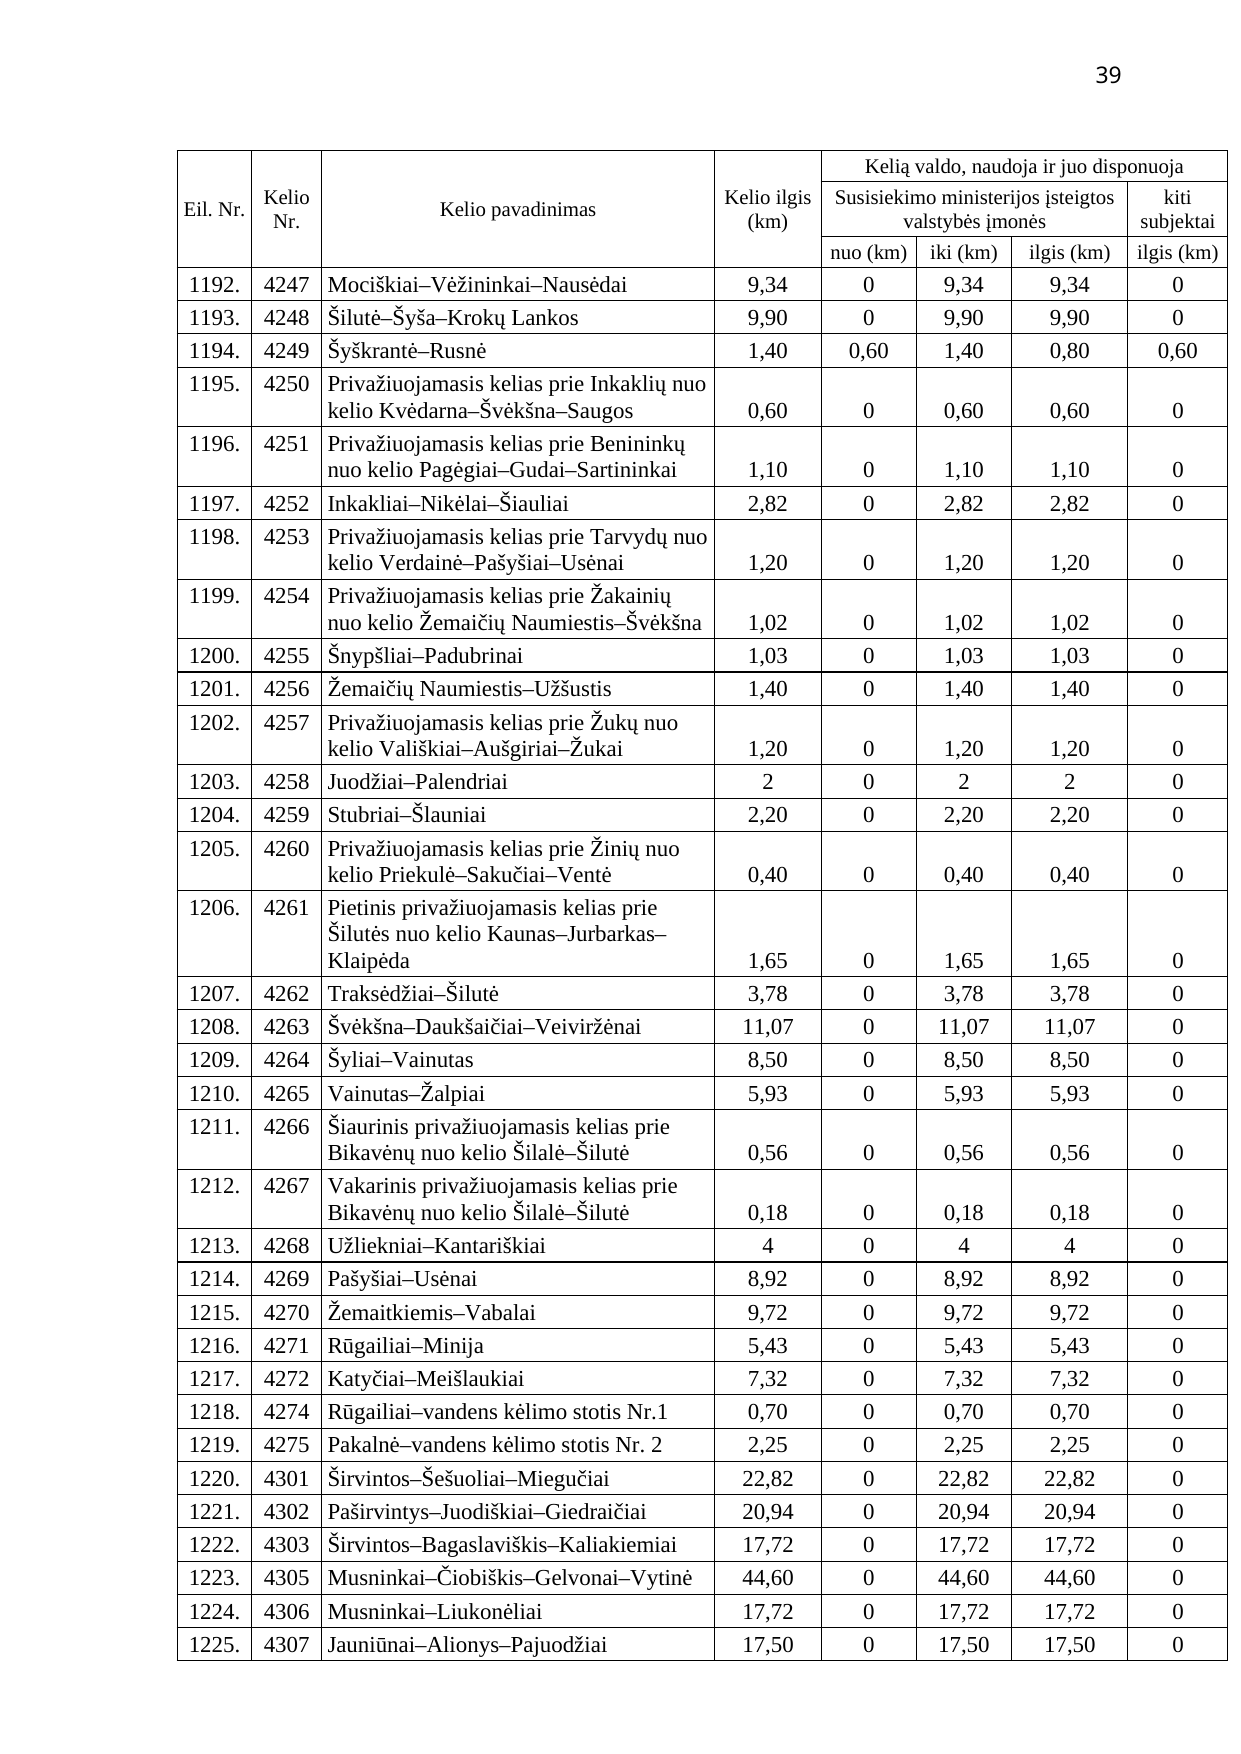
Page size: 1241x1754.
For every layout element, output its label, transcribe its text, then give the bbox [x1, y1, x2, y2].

table_cell 0 [822, 368, 916, 426]
table_cell 0 [1128, 1595, 1227, 1627]
table_cell 20,94 [917, 1495, 1011, 1527]
table_cell 7,32 [1012, 1362, 1127, 1394]
table_header Kelio ilgis (km) [715, 151, 821, 267]
table_cell 0 [1128, 1628, 1227, 1660]
table_cell 1200. [178, 639, 251, 671]
table_cell 4256 [252, 673, 321, 704]
table_cell 2,20 [1012, 799, 1127, 831]
table_cell 0 [822, 1329, 916, 1361]
table_cell 44,60 [715, 1562, 821, 1594]
table_cell 0 [822, 1628, 916, 1660]
table_cell 0 [822, 487, 916, 519]
table_cell 0 [1128, 268, 1227, 300]
table_cell 0,18 [917, 1170, 1011, 1228]
table_cell 4307 [252, 1628, 321, 1660]
table_cell 0 [1128, 1495, 1227, 1527]
table_cell 0 [1128, 1263, 1227, 1295]
table_cell 0 [1128, 1044, 1227, 1076]
table_cell 1210. [178, 1077, 251, 1109]
table_cell 1198. [178, 520, 251, 578]
table_cell 0 [822, 1528, 916, 1561]
table_cell Susisiekimo ministerijos įsteigtos valstybės įmonės [822, 182, 1127, 236]
table_cell 0 [1128, 427, 1227, 486]
table_cell 17,72 [917, 1528, 1011, 1561]
table_cell Žemaitkiemis–Vabalai [322, 1296, 714, 1328]
table_cell Šilutė–Šyša–Krokų Lankos [322, 301, 714, 333]
table_cell 11,07 [715, 1010, 821, 1043]
table_cell 1,02 [1012, 580, 1127, 638]
table_cell 4274 [252, 1395, 321, 1428]
table_cell 4306 [252, 1595, 321, 1627]
table_cell 9,90 [917, 301, 1011, 333]
table_cell Vakarinis privažiuojamasis kelias prie Bikavėnų nuo kelio Šilalė–Šilutė [322, 1170, 714, 1228]
table_cell 0 [1128, 1429, 1227, 1461]
table_cell 0 [1128, 1562, 1227, 1594]
table_cell 0,80 [1012, 334, 1127, 367]
table_cell 1,20 [1012, 520, 1127, 578]
table_cell 4275 [252, 1429, 321, 1461]
table_cell 1204. [178, 799, 251, 831]
table_cell 4 [917, 1229, 1011, 1261]
table_cell 5,93 [917, 1077, 1011, 1109]
table_cell 1197. [178, 487, 251, 519]
table_cell 1220. [178, 1462, 251, 1494]
table_cell 0 [1128, 1077, 1227, 1109]
table_cell 4266 [252, 1110, 321, 1169]
table_cell 2 [715, 765, 821, 797]
table_cell 8,50 [917, 1044, 1011, 1076]
table_cell 2 [1012, 765, 1127, 797]
table_cell Širvintos–Bagaslaviškis–Kaliakiemiai [322, 1528, 714, 1561]
table_cell Rūgailiai–vandens kėlimo stotis Nr.1 [322, 1395, 714, 1428]
table_cell 0 [822, 1462, 916, 1494]
table_cell 4 [1012, 1229, 1127, 1261]
table_cell 7,32 [917, 1362, 1011, 1394]
table_cell 4270 [252, 1296, 321, 1328]
table_cell 5,43 [917, 1329, 1011, 1361]
table_cell Šyliai–Vainutas [322, 1044, 714, 1076]
table_cell kiti subjektai [1128, 182, 1227, 236]
table_cell 5,43 [1012, 1329, 1127, 1361]
table_cell Katyčiai–Meišlaukiai [322, 1362, 714, 1394]
table_cell 22,82 [1012, 1462, 1127, 1494]
table_cell Švėkšna–Daukšaičiai–Veiviržėnai [322, 1010, 714, 1043]
table_cell 0,60 [917, 368, 1011, 426]
table_cell 0 [1128, 301, 1227, 333]
table_cell 0 [1128, 1110, 1227, 1169]
table_cell 44,60 [917, 1562, 1011, 1594]
table_cell 0,56 [917, 1110, 1011, 1169]
table_cell 1,03 [1012, 639, 1127, 671]
table_cell 1,40 [1012, 673, 1127, 704]
table_cell 1,10 [715, 427, 821, 486]
table_cell Šnypšliai–Padubrinai [322, 639, 714, 671]
table_cell 1,10 [917, 427, 1011, 486]
table_cell 9,34 [917, 268, 1011, 300]
table_cell 0 [822, 1110, 916, 1169]
table_cell 9,72 [917, 1296, 1011, 1328]
table_cell 0,70 [715, 1395, 821, 1428]
table_cell 0 [1128, 1395, 1227, 1428]
table_cell Žemaičių Naumiestis–Užšustis [322, 673, 714, 704]
table_cell Širvintos–Šešuoliai–Miegučiai [322, 1462, 714, 1494]
table_cell 0 [822, 799, 916, 831]
table_cell 4265 [252, 1077, 321, 1109]
table_cell 11,07 [917, 1010, 1011, 1043]
table_cell 1209. [178, 1044, 251, 1076]
table_cell 4264 [252, 1044, 321, 1076]
table_cell 1,02 [917, 580, 1011, 638]
table_cell 17,72 [715, 1595, 821, 1627]
table_cell 4305 [252, 1562, 321, 1594]
table_cell 1217. [178, 1362, 251, 1394]
table_cell 1208. [178, 1010, 251, 1043]
table_cell 1,03 [715, 639, 821, 671]
table_cell 44,60 [1012, 1562, 1127, 1594]
table_cell 1,65 [1012, 891, 1127, 976]
table_cell 2,25 [917, 1429, 1011, 1461]
table_cell 0 [822, 268, 916, 300]
table_cell 0 [822, 706, 916, 764]
table_cell 9,90 [715, 301, 821, 333]
table_cell Privažiuojamasis kelias prie Žukų nuo kelio Vališkiai–Aušgiriai–Žukai [322, 706, 714, 764]
table_cell 1223. [178, 1562, 251, 1594]
table_cell 1192. [178, 268, 251, 300]
table_cell 17,50 [1012, 1628, 1127, 1660]
table_cell 1,65 [917, 891, 1011, 976]
table_cell Privažiuojamasis kelias prie Žakainių nuo kelio Žemaičių Naumiestis–Švėkšna [322, 580, 714, 638]
table_cell Jauniūnai–Alionys–Pajuodžiai [322, 1628, 714, 1660]
table_cell Užliekniai–Kantariškiai [322, 1229, 714, 1261]
table_cell Rūgailiai–Minija [322, 1329, 714, 1361]
table_cell 0 [1128, 1170, 1227, 1228]
table_cell 4272 [252, 1362, 321, 1394]
table_cell 1224. [178, 1595, 251, 1627]
table_cell 0 [1128, 520, 1227, 578]
table_cell 0,18 [1012, 1170, 1127, 1228]
table_cell 0 [822, 977, 916, 1009]
table_cell 0 [822, 1296, 916, 1328]
table_cell 1,40 [917, 334, 1011, 367]
table_cell 0 [822, 1495, 916, 1527]
table_cell 20,94 [1012, 1495, 1127, 1527]
table_cell 0 [822, 1429, 916, 1461]
table_cell 0 [822, 1263, 916, 1295]
table_cell 0 [822, 1595, 916, 1627]
table_cell 20,94 [715, 1495, 821, 1527]
table_cell 4255 [252, 639, 321, 671]
table_cell 0,70 [1012, 1395, 1127, 1428]
table_cell 2,25 [1012, 1429, 1127, 1461]
table_cell 4254 [252, 580, 321, 638]
table_cell 4249 [252, 334, 321, 367]
table_cell 1215. [178, 1296, 251, 1328]
table_cell 1214. [178, 1263, 251, 1295]
table_cell 9,34 [1012, 268, 1127, 300]
table_cell 0,56 [1012, 1110, 1127, 1169]
table_cell 0 [1128, 368, 1227, 426]
table_cell Pakalnė–vandens kėlimo stotis Nr. 2 [322, 1429, 714, 1461]
table_cell iki (km) [917, 237, 1011, 267]
table_cell 0 [822, 1077, 916, 1109]
table_cell 0 [822, 891, 916, 976]
table_cell 0 [1128, 580, 1227, 638]
table_cell 1201. [178, 673, 251, 704]
table_cell Privažiuojamasis kelias prie Žinių nuo kelio Priekulė–Sakučiai–Ventė [322, 832, 714, 890]
table_cell 1,20 [917, 706, 1011, 764]
table_cell nuo (km) [822, 237, 916, 267]
table_cell Mociškiai–Vėžininkai–Nausėdai [322, 268, 714, 300]
table_cell 4251 [252, 427, 321, 486]
table_cell 0,60 [1128, 334, 1227, 367]
table_cell 3,78 [715, 977, 821, 1009]
table_cell 5,93 [1012, 1077, 1127, 1109]
table_cell 4247 [252, 268, 321, 300]
table_cell 17,72 [715, 1528, 821, 1561]
table_cell 4258 [252, 765, 321, 797]
table_cell 0 [1128, 891, 1227, 976]
table_cell 4250 [252, 368, 321, 426]
table_cell 8,50 [715, 1044, 821, 1076]
table_cell Pašyšiai–Usėnai [322, 1263, 714, 1295]
table_cell 9,34 [715, 268, 821, 300]
table_cell 1213. [178, 1229, 251, 1261]
table_cell 0 [1128, 1229, 1227, 1261]
table_cell 0 [1128, 639, 1227, 671]
table_cell 0 [1128, 1462, 1227, 1494]
table_cell 0 [822, 1044, 916, 1076]
table_header Eil. Nr. [178, 151, 251, 267]
table_cell 0 [1128, 832, 1227, 890]
table_cell 0 [1128, 765, 1227, 797]
table_cell 1202. [178, 706, 251, 764]
table_cell Juodžiai–Palendriai [322, 765, 714, 797]
table_cell 1207. [178, 977, 251, 1009]
table_cell 4260 [252, 832, 321, 890]
table_cell 1199. [178, 580, 251, 638]
table_cell 0 [822, 765, 916, 797]
table_cell 1,20 [715, 706, 821, 764]
table_cell 0 [1128, 799, 1227, 831]
table_cell 0,56 [715, 1110, 821, 1169]
table_cell 0 [822, 520, 916, 578]
table_cell 0,18 [715, 1170, 821, 1228]
table_cell 0,60 [1012, 368, 1127, 426]
table_cell 3,78 [917, 977, 1011, 1009]
table_cell 4263 [252, 1010, 321, 1043]
table_cell 0,60 [715, 368, 821, 426]
table_cell 4252 [252, 487, 321, 519]
table_cell 0 [822, 1170, 916, 1228]
table_cell 1212. [178, 1170, 251, 1228]
table_cell 1205. [178, 832, 251, 890]
table_cell 0 [822, 580, 916, 638]
table_cell 0 [822, 639, 916, 671]
table_cell 1203. [178, 765, 251, 797]
table_cell 4267 [252, 1170, 321, 1228]
table_cell 1211. [178, 1110, 251, 1169]
table_cell 8,92 [917, 1263, 1011, 1295]
table_cell 1,65 [715, 891, 821, 976]
table_cell Šiaurinis privažiuojamasis kelias prie Bikavėnų nuo kelio Šilalė–Šilutė [322, 1110, 714, 1169]
table_cell 4268 [252, 1229, 321, 1261]
table_cell 4261 [252, 891, 321, 976]
table_cell 22,82 [917, 1462, 1011, 1494]
table_cell 9,72 [715, 1296, 821, 1328]
table_cell 9,72 [1012, 1296, 1127, 1328]
table_cell 0 [822, 1229, 916, 1261]
table_cell 1,10 [1012, 427, 1127, 486]
table_cell 4248 [252, 301, 321, 333]
table_cell 4303 [252, 1528, 321, 1561]
table_cell 1,40 [715, 334, 821, 367]
table_cell 1,20 [715, 520, 821, 578]
table_cell 1225. [178, 1628, 251, 1660]
table_cell 1196. [178, 427, 251, 486]
table_cell 0 [822, 1362, 916, 1394]
table_cell 17,72 [1012, 1528, 1127, 1561]
table_cell 0,60 [822, 334, 916, 367]
table_cell 4259 [252, 799, 321, 831]
table_cell 2,82 [1012, 487, 1127, 519]
table_cell 2,20 [715, 799, 821, 831]
table_cell 0,40 [917, 832, 1011, 890]
table_cell 0 [822, 427, 916, 486]
table_cell Privažiuojamasis kelias prie Tarvydų nuo kelio Verdainė–Pašyšiai–Usėnai [322, 520, 714, 578]
table_cell 0 [1128, 1296, 1227, 1328]
table_cell 2,25 [715, 1429, 821, 1461]
table_cell 4262 [252, 977, 321, 1009]
table_cell 1218. [178, 1395, 251, 1428]
table_cell 17,50 [917, 1628, 1011, 1660]
table_cell 4271 [252, 1329, 321, 1361]
table_cell 8,92 [715, 1263, 821, 1295]
table_cell Musninkai–Liukonėliai [322, 1595, 714, 1627]
table_cell 0 [1128, 1528, 1227, 1561]
table_cell 17,50 [715, 1628, 821, 1660]
table_cell 1,40 [917, 673, 1011, 704]
table_cell 0 [1128, 1329, 1227, 1361]
table_cell Šyškrantė–Rusnė [322, 334, 714, 367]
table_cell 1,20 [917, 520, 1011, 578]
table_cell 11,07 [1012, 1010, 1127, 1043]
table_cell 1194. [178, 334, 251, 367]
table_cell 0,40 [715, 832, 821, 890]
table_cell 8,50 [1012, 1044, 1127, 1076]
table_cell 5,43 [715, 1329, 821, 1361]
table_cell ilgis (km) [1128, 237, 1227, 267]
table_cell 0 [1128, 977, 1227, 1009]
table_cell 0 [1128, 1362, 1227, 1394]
table_cell 1219. [178, 1429, 251, 1461]
table_cell 0 [822, 673, 916, 704]
table_cell 4301 [252, 1462, 321, 1494]
table_cell Privažiuojamasis kelias prie Inkaklių nuo kelio Kvėdarna–Švėkšna–Saugos [322, 368, 714, 426]
table_cell 22,82 [715, 1462, 821, 1494]
table_cell 0 [1128, 1010, 1227, 1043]
table_cell 2,82 [715, 487, 821, 519]
table_cell 2,20 [917, 799, 1011, 831]
table_cell 0 [822, 1010, 916, 1043]
table_cell 5,93 [715, 1077, 821, 1109]
table_cell 4269 [252, 1263, 321, 1295]
table_cell 7,32 [715, 1362, 821, 1394]
table_cell 1206. [178, 891, 251, 976]
table_cell 2 [917, 765, 1011, 797]
table_cell 1222. [178, 1528, 251, 1561]
table_cell 1,20 [1012, 706, 1127, 764]
table_cell 1216. [178, 1329, 251, 1361]
table_cell 9,90 [1012, 301, 1127, 333]
table_cell 1221. [178, 1495, 251, 1527]
table_cell 8,92 [1012, 1263, 1127, 1295]
table_cell ilgis (km) [1012, 237, 1127, 267]
table_cell 1,02 [715, 580, 821, 638]
table_cell Traksėdžiai–Šilutė [322, 977, 714, 1009]
table_cell 0,40 [1012, 832, 1127, 890]
table_cell 1193. [178, 301, 251, 333]
table_cell 0,70 [917, 1395, 1011, 1428]
table_cell 4253 [252, 520, 321, 578]
table_cell 0 [822, 1395, 916, 1428]
table_cell Inkakliai–Nikėlai–Šiauliai [322, 487, 714, 519]
table_cell 3,78 [1012, 977, 1127, 1009]
table_cell 1,40 [715, 673, 821, 704]
table_cell 1,03 [917, 639, 1011, 671]
table_cell 4 [715, 1229, 821, 1261]
table_cell 2,82 [917, 487, 1011, 519]
table_cell 0 [822, 1562, 916, 1594]
table_cell Pietinis privažiuojamasis kelias prie Šilutės nuo kelio Kaunas–Jurbarkas–Klaipėda [322, 891, 714, 976]
table_cell 4257 [252, 706, 321, 764]
table_cell 0 [1128, 673, 1227, 704]
table_cell 17,72 [1012, 1595, 1127, 1627]
table_header Kelią valdo, naudoja ir juo disponuoja [822, 151, 1227, 181]
table_cell 0 [1128, 487, 1227, 519]
table_cell Stubriai–Šlauniai [322, 799, 714, 831]
table_cell Paširvintys–Juodiškiai–Giedraičiai [322, 1495, 714, 1527]
table_cell Privažiuojamasis kelias prie Benininkų nuo kelio Pagėgiai–Gudai–Sartininkai [322, 427, 714, 486]
table_cell 4302 [252, 1495, 321, 1527]
table_cell Vainutas–Žalpiai [322, 1077, 714, 1109]
table_header Kelio Nr. [252, 151, 321, 267]
table_cell Musninkai–Čiobiškis–Gelvonai–Vytinė [322, 1562, 714, 1594]
table_cell 0 [1128, 706, 1227, 764]
table_header Kelio pavadinimas [322, 151, 714, 267]
table_cell 0 [822, 301, 916, 333]
table_cell 17,72 [917, 1595, 1011, 1627]
table_cell 1195. [178, 368, 251, 426]
table_cell 0 [822, 832, 916, 890]
